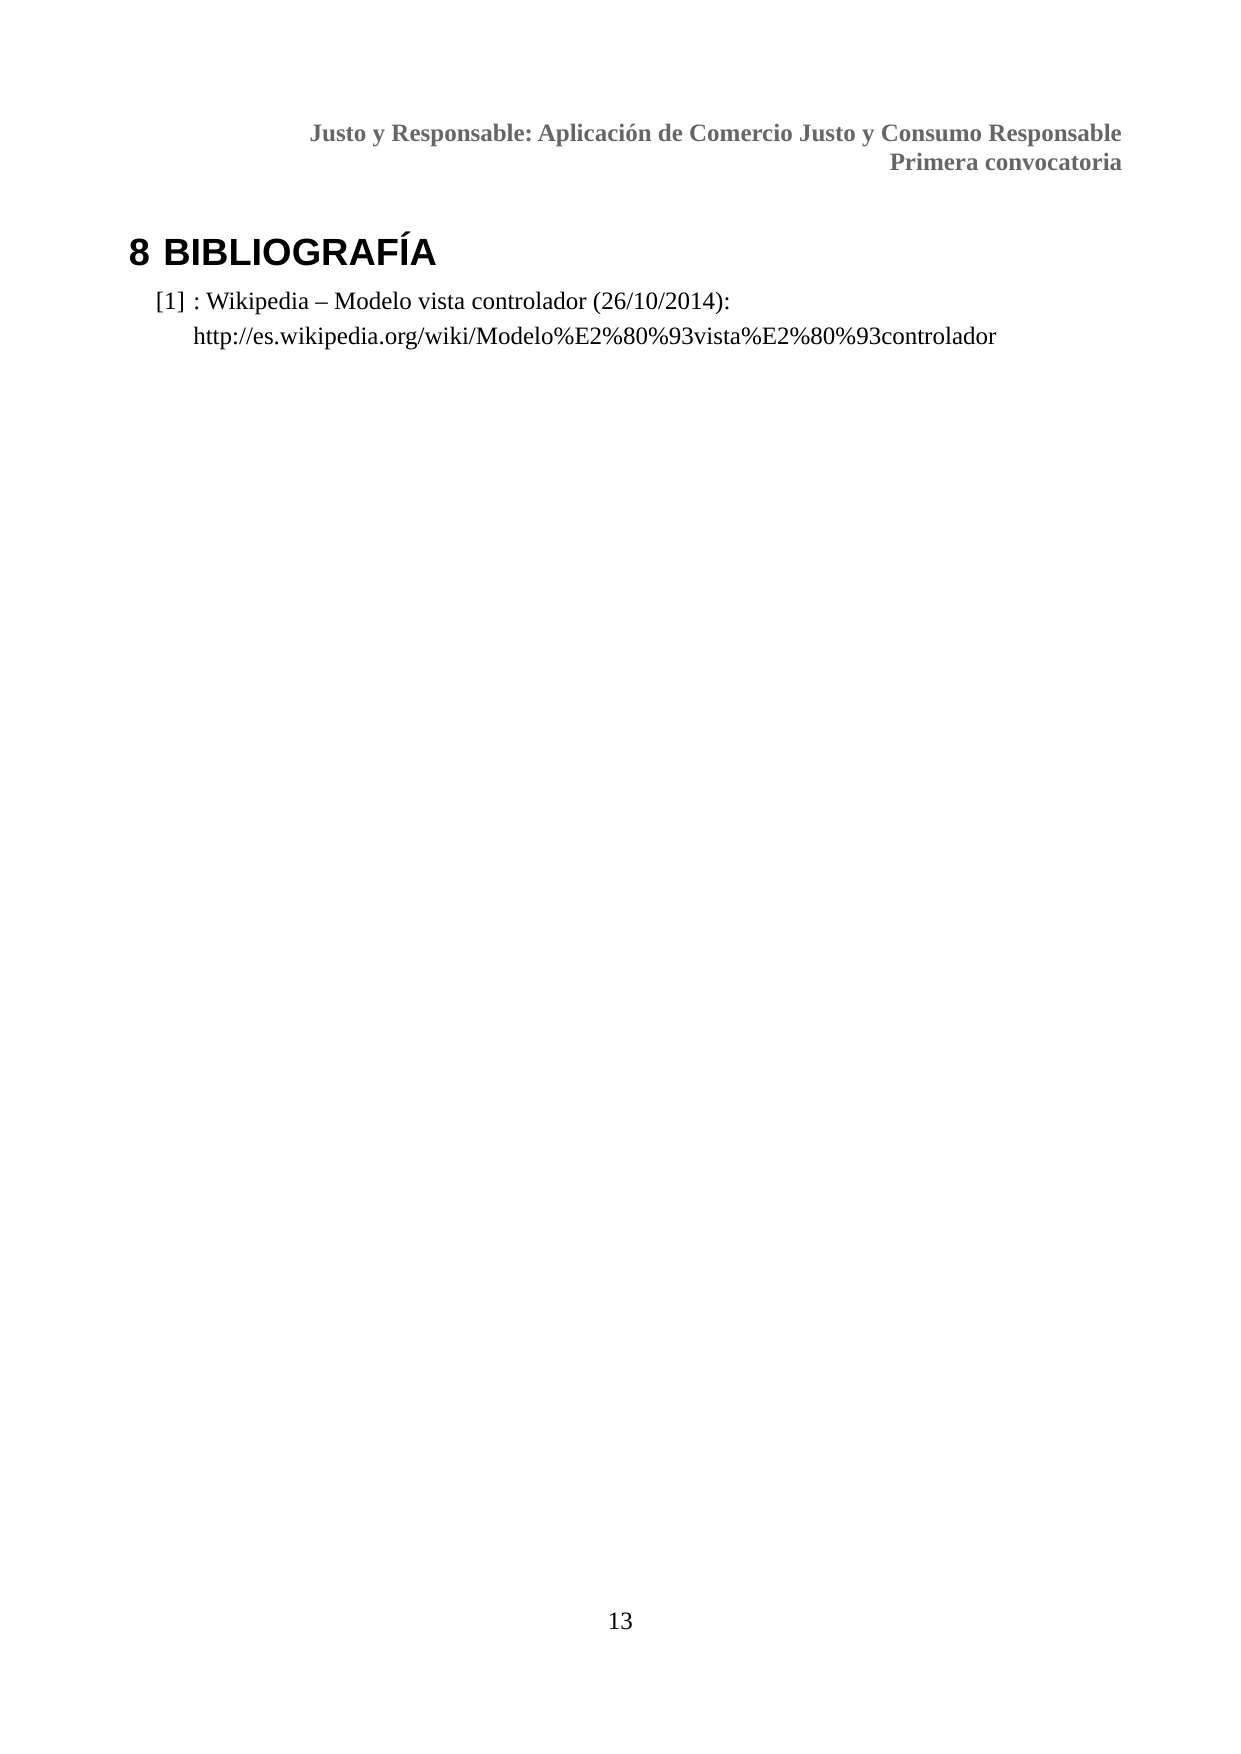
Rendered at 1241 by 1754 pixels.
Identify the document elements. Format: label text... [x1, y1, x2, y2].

subtitle BIBLIOGRAFÍA [118, 230, 1122, 274]
list : Wikipedia – Modelo vista controlador (26/10/2014): http://es.wikipedia.org/wiki/Modelo%E2%80%93vista%E2%80%93controlador [156, 286, 1122, 349]
